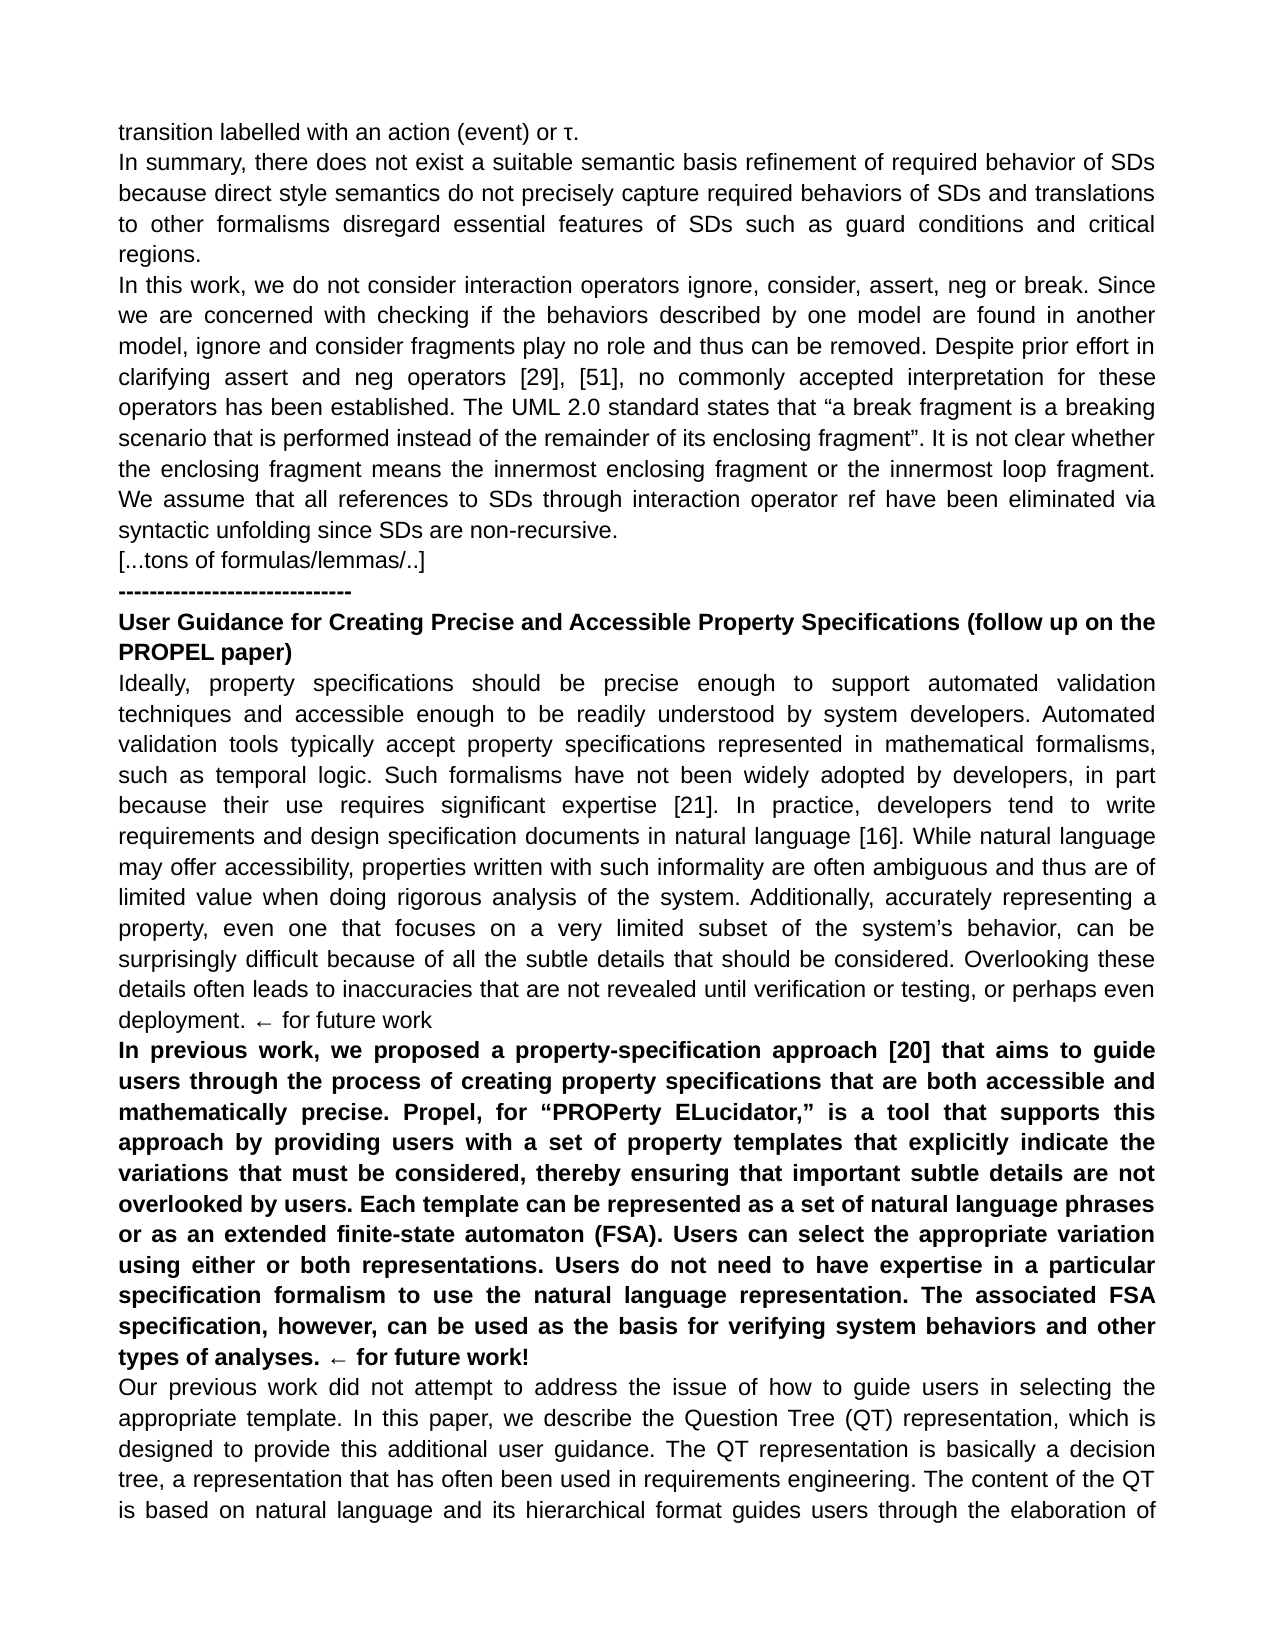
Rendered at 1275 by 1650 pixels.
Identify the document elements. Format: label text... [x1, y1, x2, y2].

text transition labelled with an action (event) or τ. [118, 118, 1157, 145]
text User Guidance for Creating Precise and Accessible Property Specifications (follow up on the PROPEL paper) [118, 608, 1157, 666]
text Ideally, property specifications should be precise enough to support automated validation techniques and accessible enough to be readily understood by system developers. Automated validation tools typically accept property specifications represented in mathematical formalisms, such as temporal logic. Such formalisms have not been widely adopted by developers, in part because their use requires significant expertise [21]. In practice, developers tend to write requirements and design specification documents in natural language [16]. While natural language may offer accessibility, properties written with such informality are often ambiguous and thus are of limited value when doing rigorous analysis of the system. Additionally, accurately representing a property, even one that focuses on a very limited subset of the system’s behavior, can be surprisingly difficult because of all the subtle details that should be considered. Overlooking these details often leads to inaccuracies that are not revealed until verification or testing, or perhaps even deployment. ← for future work [118, 669, 1157, 1033]
text In summary, there does not exist a suitable semantic basis refinement of required behavior of SDs because direct style semantics do not precisely capture required behaviors of SDs and translations to other formalisms disregard essential features of SDs such as guard conditions and critical regions. [118, 149, 1157, 267]
text ------------------------------ [118, 577, 1157, 604]
text [...tons of formulas/lemmas/..] [118, 547, 1157, 574]
text In this work, we do not consider interaction operators ignore, consider, assert, neg or break. Since we are concerned with checking if the behaviors described by one model are found in another model, ignore and consider fragments play no role and thus can be removed. Despite prior effort in clarifying assert and neg operators [29], [51], no commonly accepted interpretation for these operators has been established. The UML 2.0 standard states that “a break fragment is a breaking scenario that is performed instead of the remainder of its enclosing fragment”. It is not clear whether the enclosing fragment means the innermost enclosing fragment or the innermost loop fragment. We assume that all references to SDs through interaction operator ref have been eliminated via syntactic unfolding since SDs are non-recursive. [118, 271, 1157, 543]
text Our previous work did not attempt to address the issue of how to guide users in selecting the appropriate template. In this paper, we describe the Question Tree (QT) representation, which is designed to provide this additional user guidance. The QT representation is basically a decision tree, a representation that has often been used in requirements engineering. The content of the QT is based on natural language and its hierarchical format guides users through the elaboration of [118, 1374, 1157, 1523]
text In previous work, we proposed a property-specification approach [20] that aims to guide users through the process of creating property specifications that are both accessible and mathematically precise. Propel, for “PROPerty ELucidator,” is a tool that supports this approach by providing users with a set of property templates that explicitly indicate the variations that must be considered, thereby ensuring that important subtle details are not overlooked by users. Each template can be represented as a set of natural language phrases or as an extended finite-state automaton (FSA). Users can select the appropriate variation using either or both representations. Users do not need to have expertise in a particular specification formalism to use the natural language representation. The associated FSA specification, however, can be used as the basis for verifying system behaviors and other types of analyses. ← for future work! [118, 1037, 1157, 1370]
